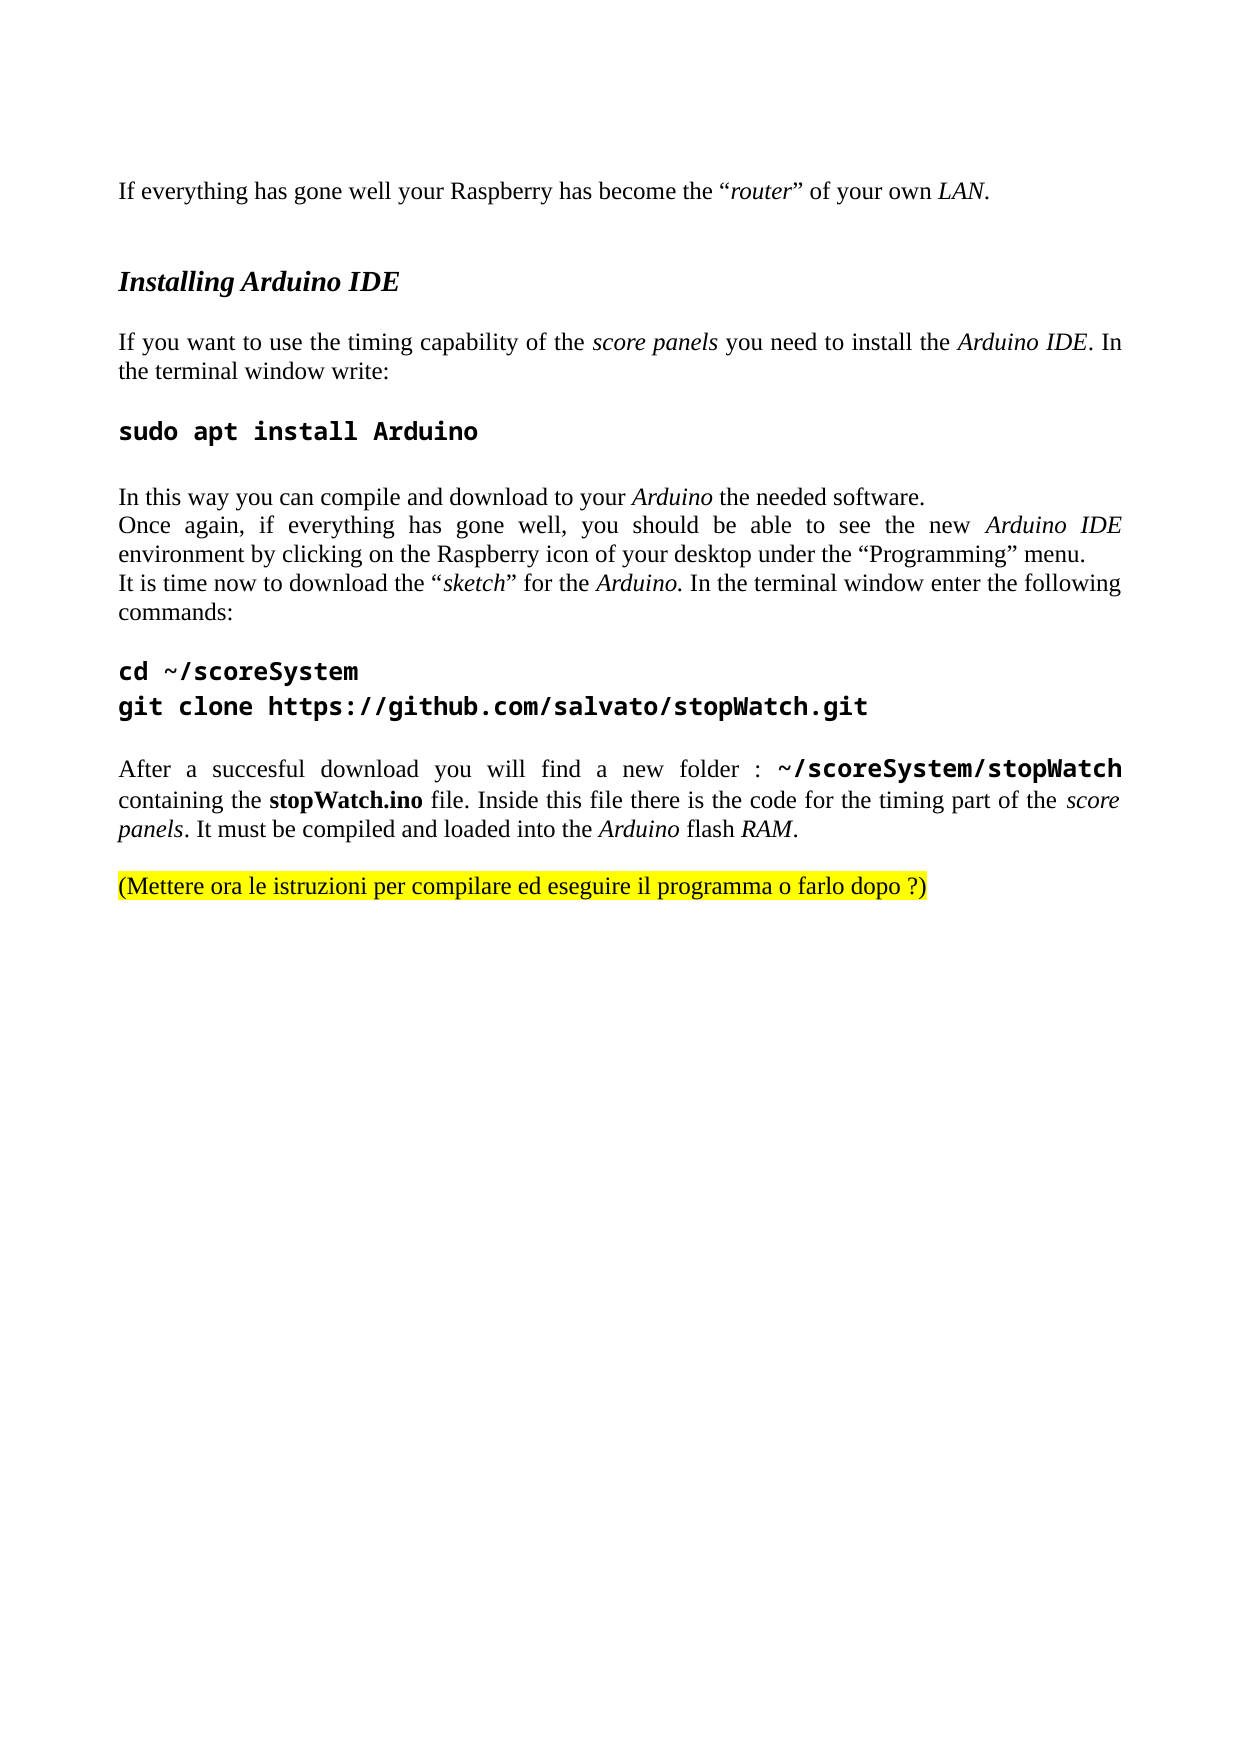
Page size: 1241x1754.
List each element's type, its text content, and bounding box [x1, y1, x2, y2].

text sudo apt install Arduino [118, 413, 1122, 447]
text It is time now to download the “sketch” for the Arduino. In the terminal window enter the following commands: [118, 568, 1122, 625]
text (Mettere ora le istruzioni per compilare ed eseguire il programma o farlo dopo ?) [118, 871, 1122, 900]
text If everything has gone well your Raspberry has become the “router” of your own LAN. [118, 176, 1122, 205]
text git clone https://github.com/salvato/stopWatch.git [118, 688, 1122, 722]
text cd ~/scoreSystem [118, 654, 1122, 688]
text After a succesful download you will find a new folder : ~/scoreSystem/stopWatch containing the stopWatch.ino file. Inside this file there is the code for the timing part of the score panels. It must be compiled and loaded into the Arduino flash RAM. [118, 751, 1122, 842]
text Once again, if everything has gone well, you should be able to see the new Arduino IDE environment by clicking on the Raspberry icon of your desktop under the “Programming” menu. [118, 510, 1122, 568]
text In this way you can compile and download to your Arduino the needed software. [118, 482, 1122, 510]
text If you want to use the timing capability of the score panels you need to install the Arduino IDE. In the terminal window write: [118, 327, 1122, 385]
text Installing Arduino IDE [118, 264, 1122, 298]
